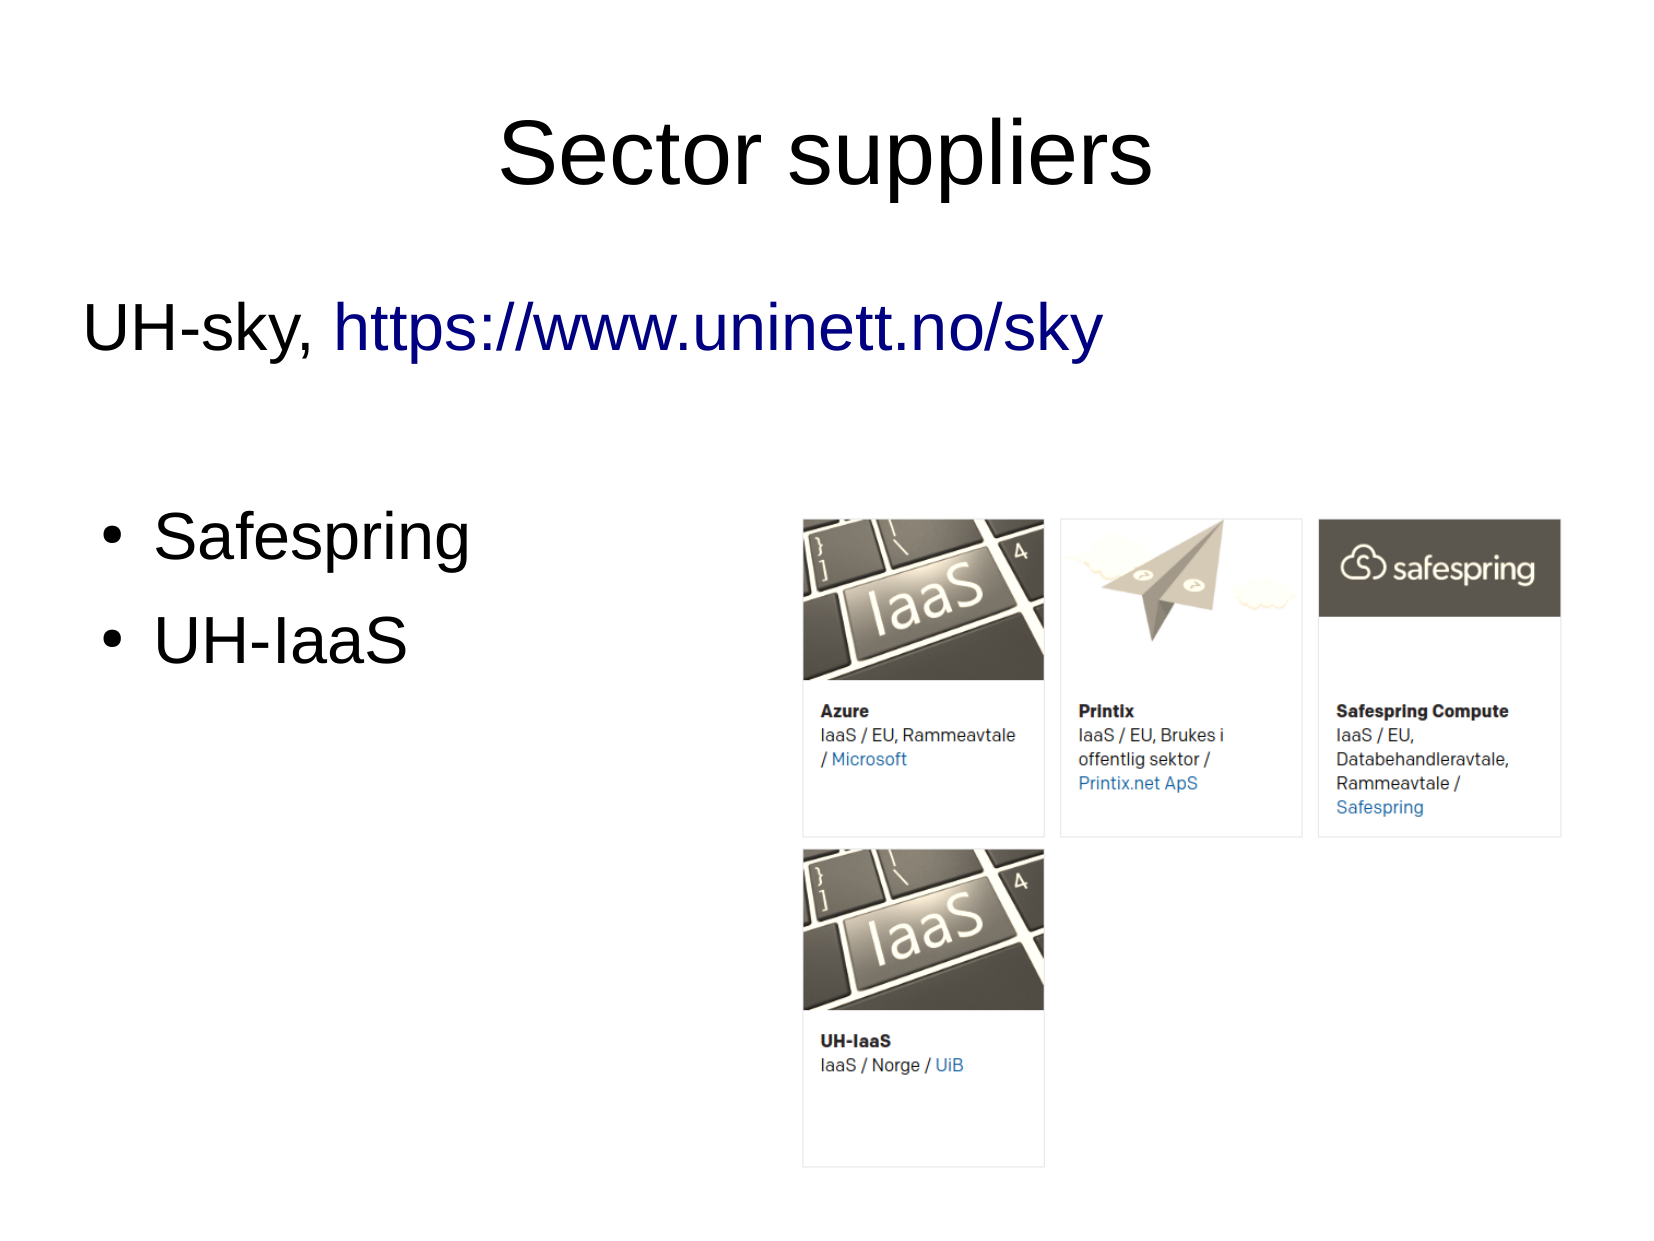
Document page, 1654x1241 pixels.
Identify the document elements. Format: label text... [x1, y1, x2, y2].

picture [798, 513, 1567, 1173]
title Sector suppliers [82, 49, 1571, 257]
list UH-sky, https://www.uninett.no/sky Safespring UH-IaaS [82, 290, 1571, 1010]
